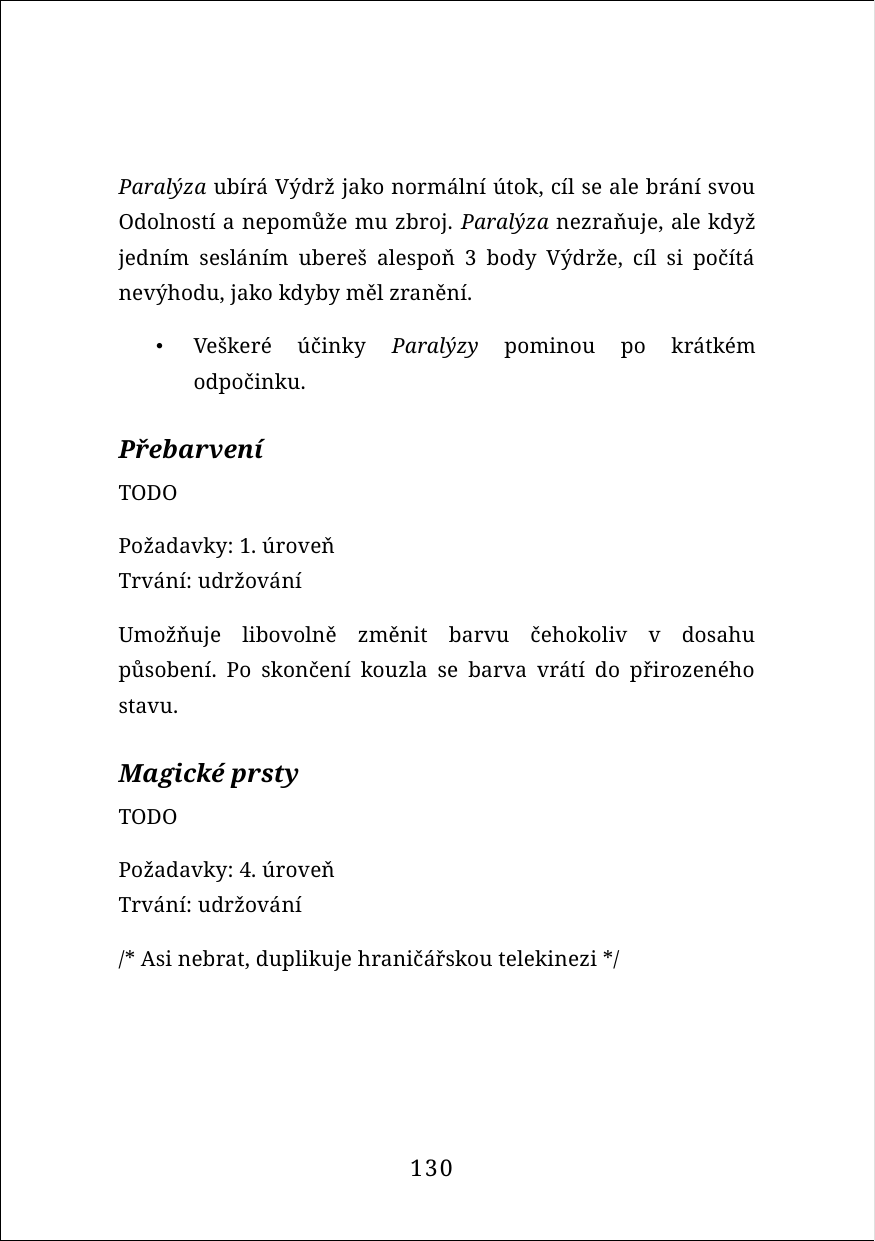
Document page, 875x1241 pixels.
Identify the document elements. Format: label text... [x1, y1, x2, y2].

text TODO [118, 478, 756, 506]
text Požadavky: 1. úroveň Trvání: udržování [118, 531, 756, 595]
subtitle Přebarvení [118, 432, 756, 466]
text Paralýza ubírá Výdrž jako normální útok, cíl se ale brání svou Odolností a nepomůže mu zbroj. Paralýza nezraňuje, ale když jedním sesláním ubereš alespoň 3 body Výdrže, cíl si počítá nevýhodu, jako kdyby měl zranění. [118, 172, 756, 307]
text /* Asi nebrat, duplikuje hraničářskou telekinezi */ [118, 944, 756, 972]
list Veškeré účinky Paralýzy pominou po krátkém odpočinku. [156, 332, 756, 396]
text Požadavky: 4. úroveň Trvání: udržování [118, 855, 756, 919]
subtitle Magické prsty [118, 756, 756, 790]
text Umožňuje libovolně změnit barvu čehokoliv v dosahu působení. Po skončení kouzla se barva vrátí do přirozeného stavu. [118, 620, 756, 719]
text TODO [118, 802, 756, 830]
